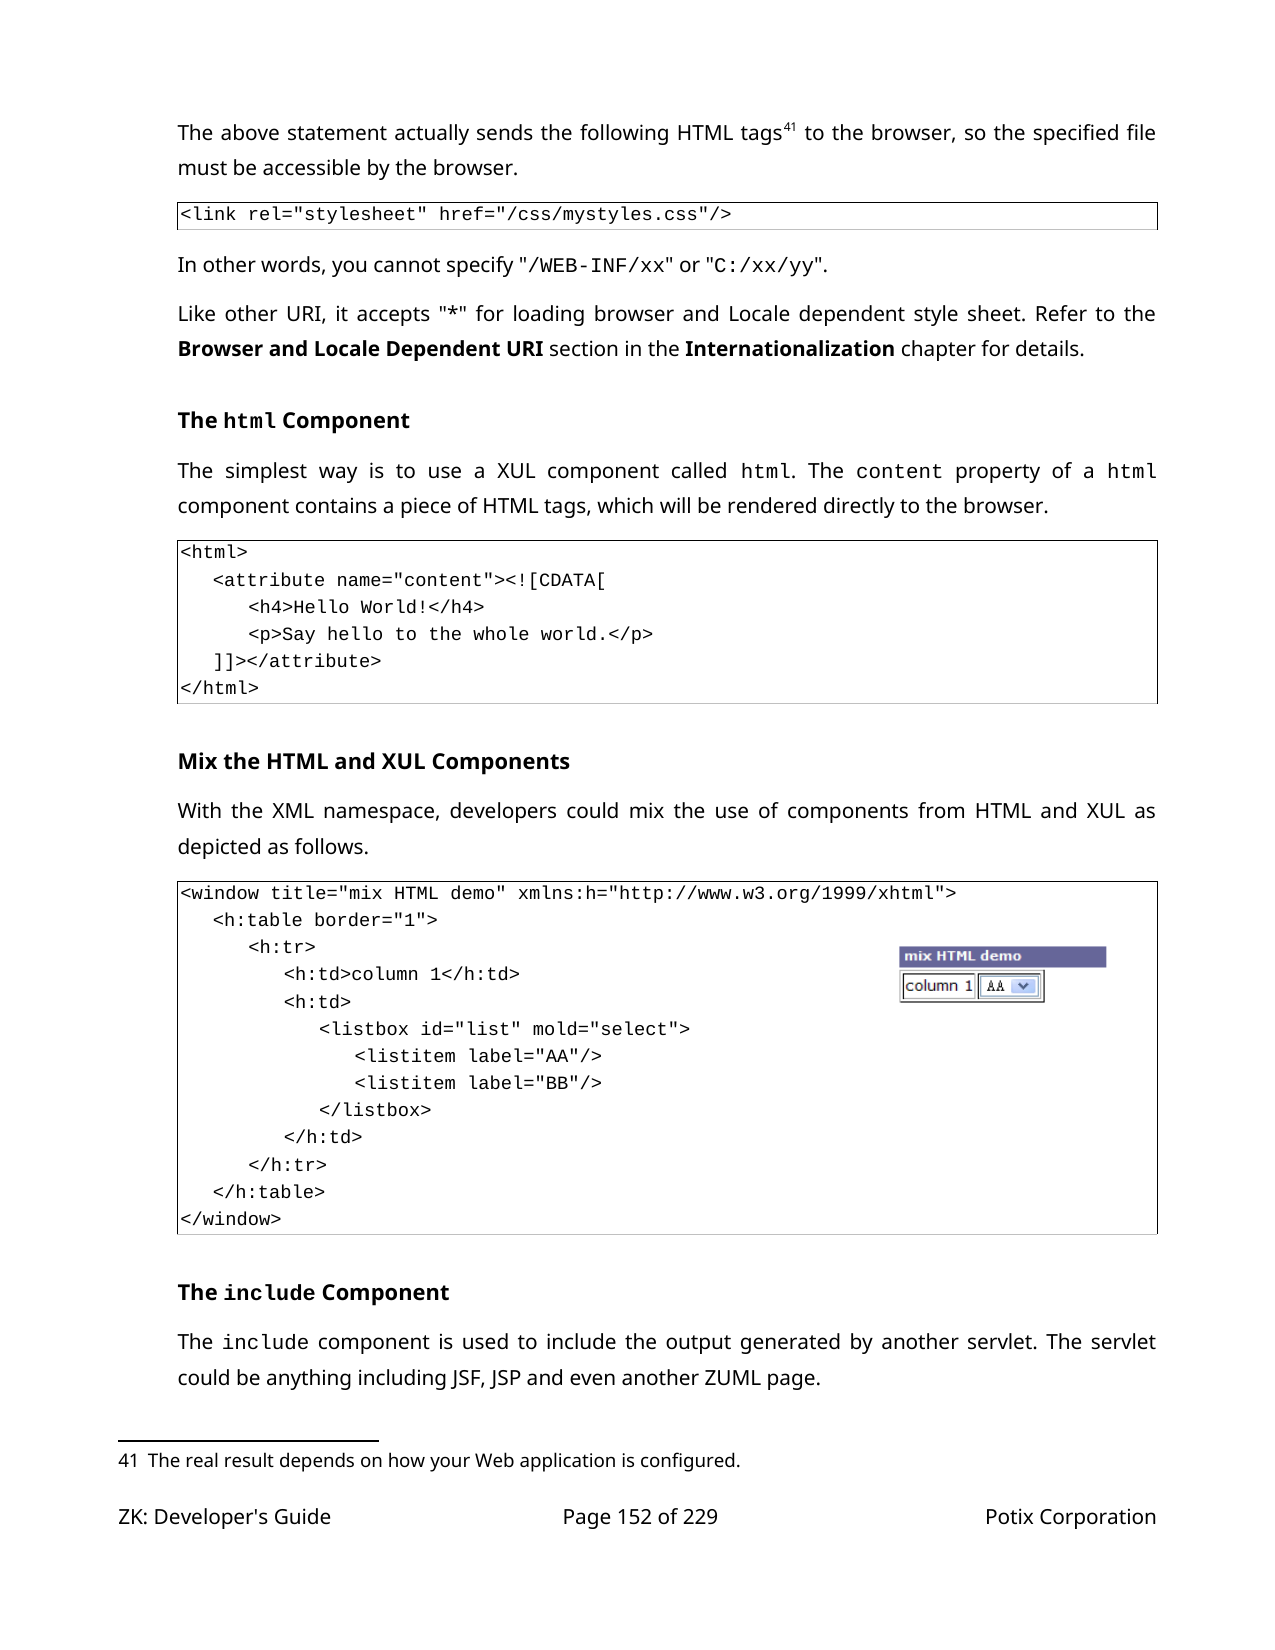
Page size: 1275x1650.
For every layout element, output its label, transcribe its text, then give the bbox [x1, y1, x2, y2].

picture [897, 943, 1107, 1005]
subtitle The html Component [177, 405, 1157, 435]
text <attribute name="content"><![CDATA[ [178, 567, 1157, 592]
text The simplest way is to use a XUL component called html. The content property of a html component contains a piece of HTML tags, which will be rendered directly to the browser. [177, 456, 1157, 520]
text </h:td> [178, 1125, 1157, 1150]
text The include component is used to include the output generated by another servlet. The servlet could be anything including JSF, JSP and even another ZUML page. [177, 1327, 1157, 1391]
text Like other URI, it accepts "*" for loading browser and Locale dependent style sheet. Refer to the Browser and Locale Dependent URI section in the Internationalization chapter for details. [177, 299, 1157, 363]
text </html> [178, 676, 1157, 703]
text The real result depends on how your Web application is configured. [118, 1447, 1157, 1473]
subtitle The include Component [177, 1277, 1157, 1307]
text <p>Say hello to the whole world.</p> [178, 622, 1157, 646]
text <listitem label="BB"/> [178, 1071, 1157, 1095]
text </listbox> [178, 1098, 1157, 1122]
text [1107, 962, 1157, 987]
text <h:td>column 1</h:td> [178, 962, 897, 987]
text <listbox id="list" mold="select"> [178, 1017, 1157, 1041]
text </h:table> [178, 1180, 1157, 1204]
text <h:td> [178, 989, 1157, 1014]
text <h4>Hello World!</h4> [178, 595, 1157, 619]
text <html> [178, 541, 1157, 564]
text ]]></attribute> [178, 649, 1157, 673]
text <window title="mix HTML demo" xmlns:h="http://www.w3.org/1999/xhtml"> [178, 882, 1157, 905]
text <h:table border="1"> [178, 908, 1157, 932]
text <link rel="stylesheet" href="/css/mystyles.css"/> [178, 203, 1157, 229]
text <h:tr> [178, 935, 1157, 959]
text </window> [178, 1207, 1157, 1234]
text </h:tr> [178, 1153, 1157, 1177]
subtitle Mix the HTML and XUL Components [177, 746, 1157, 776]
text With the XML namespace, developers could mix the use of components from HTML and XUL as depicted as follows. [177, 797, 1157, 860]
text <listitem label="AA"/> [178, 1044, 1157, 1068]
text In other words, you cannot specify "/WEB-INF/xx" or "C:/xx/yy". [177, 250, 1157, 279]
text The above statement actually sends the following HTML tags to the browser, so the specified file must be accessible by the browser. [177, 118, 1157, 182]
